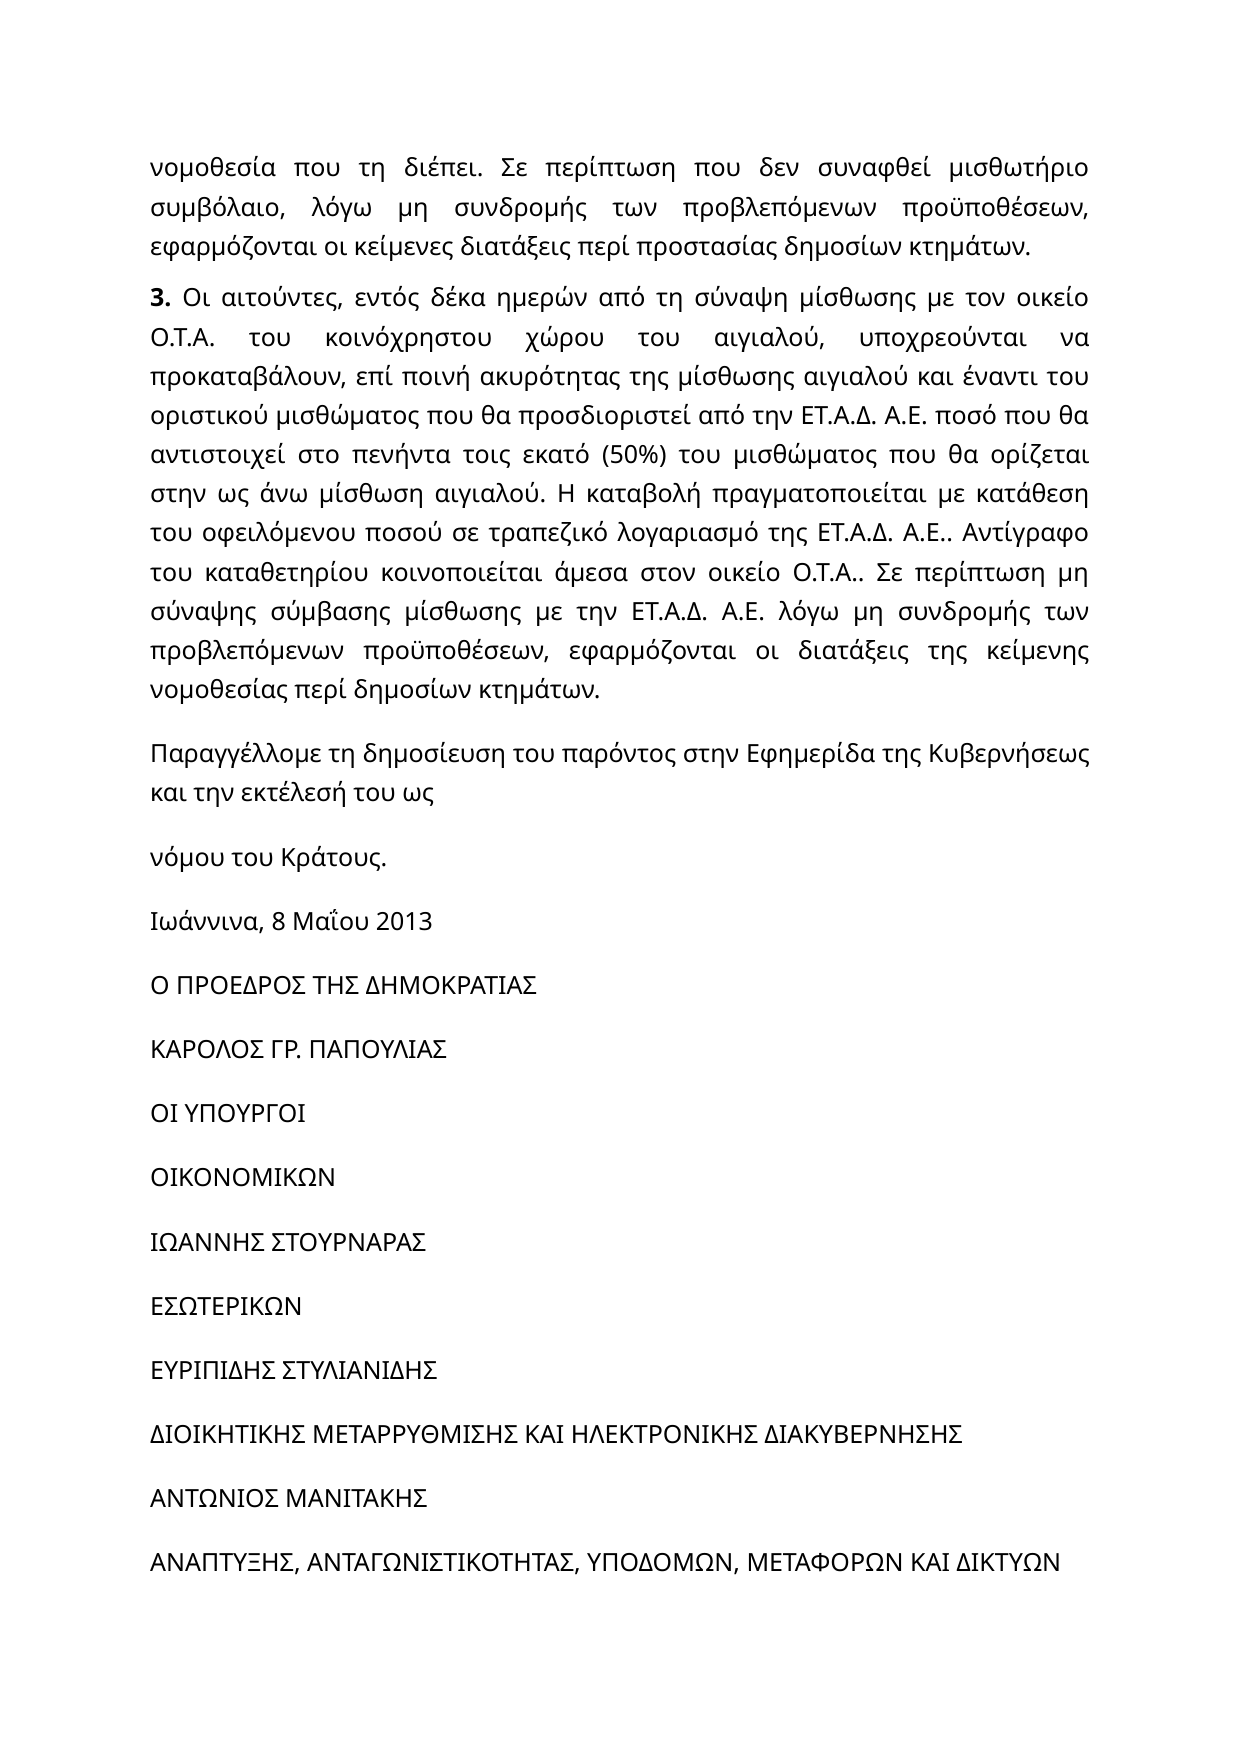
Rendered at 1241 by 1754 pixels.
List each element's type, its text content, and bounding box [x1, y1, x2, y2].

text Παραγγέλλομε τη δημοσίευση του παρόντος στην Εφημερίδα της Κυβερνήσεως και την εκτέλεσή του ως [150, 736, 1090, 809]
text ΕΣΩΤΕΡΙΚΩΝ [150, 1288, 1090, 1322]
text ΙΩΑΝΝΗΣ ΣΤΟΥΡΝΑΡΑΣ [150, 1224, 1090, 1258]
text ΕΥΡΙΠΙΔΗΣ ΣΤΥΛΙΑΝΙΔΗΣ [150, 1352, 1090, 1387]
text ΟΙ ΥΠΟΥΡΓΟΙ [150, 1096, 1090, 1130]
text ΑΝΤΩΝΙΟΣ ΜΑΝΙΤΑΚΗΣ [150, 1481, 1090, 1515]
text ΟΙΚΟΝΟΜΙΚΩΝ [150, 1160, 1090, 1194]
text 3. Οι αιτούντες, εντός δέκα ημερών από τη σύναψη μίσθωσης με τον οικείο Ο.Τ.Α. του κοινόχρηστου χώρου του αιγιαλού, υποχρεούνται να προκαταβάλουν, επί ποινή ακυρότητας της μίσθωσης αιγιαλού και έναντι του οριστικού μισθώματος που θα προσδιοριστεί από την ΕΤ.Α.Δ. Α.Ε. ποσό που θα αντιστοιχεί στο πενήντα τοις εκατό (50%) του μισθώματος που θα ορίζεται στην ως άνω μίσθωση αιγιαλού. Η καταβολή πραγματοποιείται με κατάθεση του οφειλόμενου ποσού σε τραπεζικό λογαριασμό της ΕΤ.Α.Δ. Α.Ε.. Αντίγραφο του καταθετηρίου κοινοποιείται άμεσα στον οικείο Ο.Τ.Α.. Σε περίπτωση μη σύναψης σύμβασης μίσθωσης με την ΕΤ.Α.Δ. Α.Ε. λόγω μη συνδρομής των προβλεπόμενων προϋποθέσεων, εφαρμόζονται οι διατάξεις της κείμενης νομοθεσίας περί δημοσίων κτημάτων. [150, 280, 1090, 706]
text ΑΝΑΠΤΥΞΗΣ, ΑΝΤΑΓΩΝΙΣΤΙΚΟΤΗΤΑΣ, ΥΠΟΔΟΜΩΝ, ΜΕΤΑΦΟΡΩΝ ΚΑΙ ΔΙΚΤΥΩΝ [150, 1545, 1090, 1579]
text νομοθεσία που τη διέπει. Σε περίπτωση που δεν συναφθεί μισθωτήριο συμβόλαιο, λόγω μη συνδρομής των προβλεπόμενων προϋποθέσεων, εφαρμόζονται οι κείμενες διατάξεις περί προστασίας δημοσίων κτημάτων. [150, 150, 1090, 262]
text ΚΑΡΟΛΟΣ ΓΡ. ΠΑΠΟΥΛΙΑΣ [150, 1032, 1090, 1066]
text Ιωάννινα, 8 Μαΐου 2013 [150, 903, 1090, 937]
text νόμου του Κράτους. [150, 839, 1090, 873]
text Ο ΠΡΟΕΔΡΟΣ ΤΗΣ ΔΗΜΟΚΡΑΤΙΑΣ [150, 967, 1090, 1002]
text ΔΙΟΙΚΗΤΙΚΗΣ ΜΕΤΑΡΡΥΘΜΙΣΗΣ ΚΑΙ ΗΛΕΚΤΡΟΝΙΚΗΣ ΔΙΑΚΥΒΕΡΝΗΣΗΣ [150, 1417, 1090, 1451]
